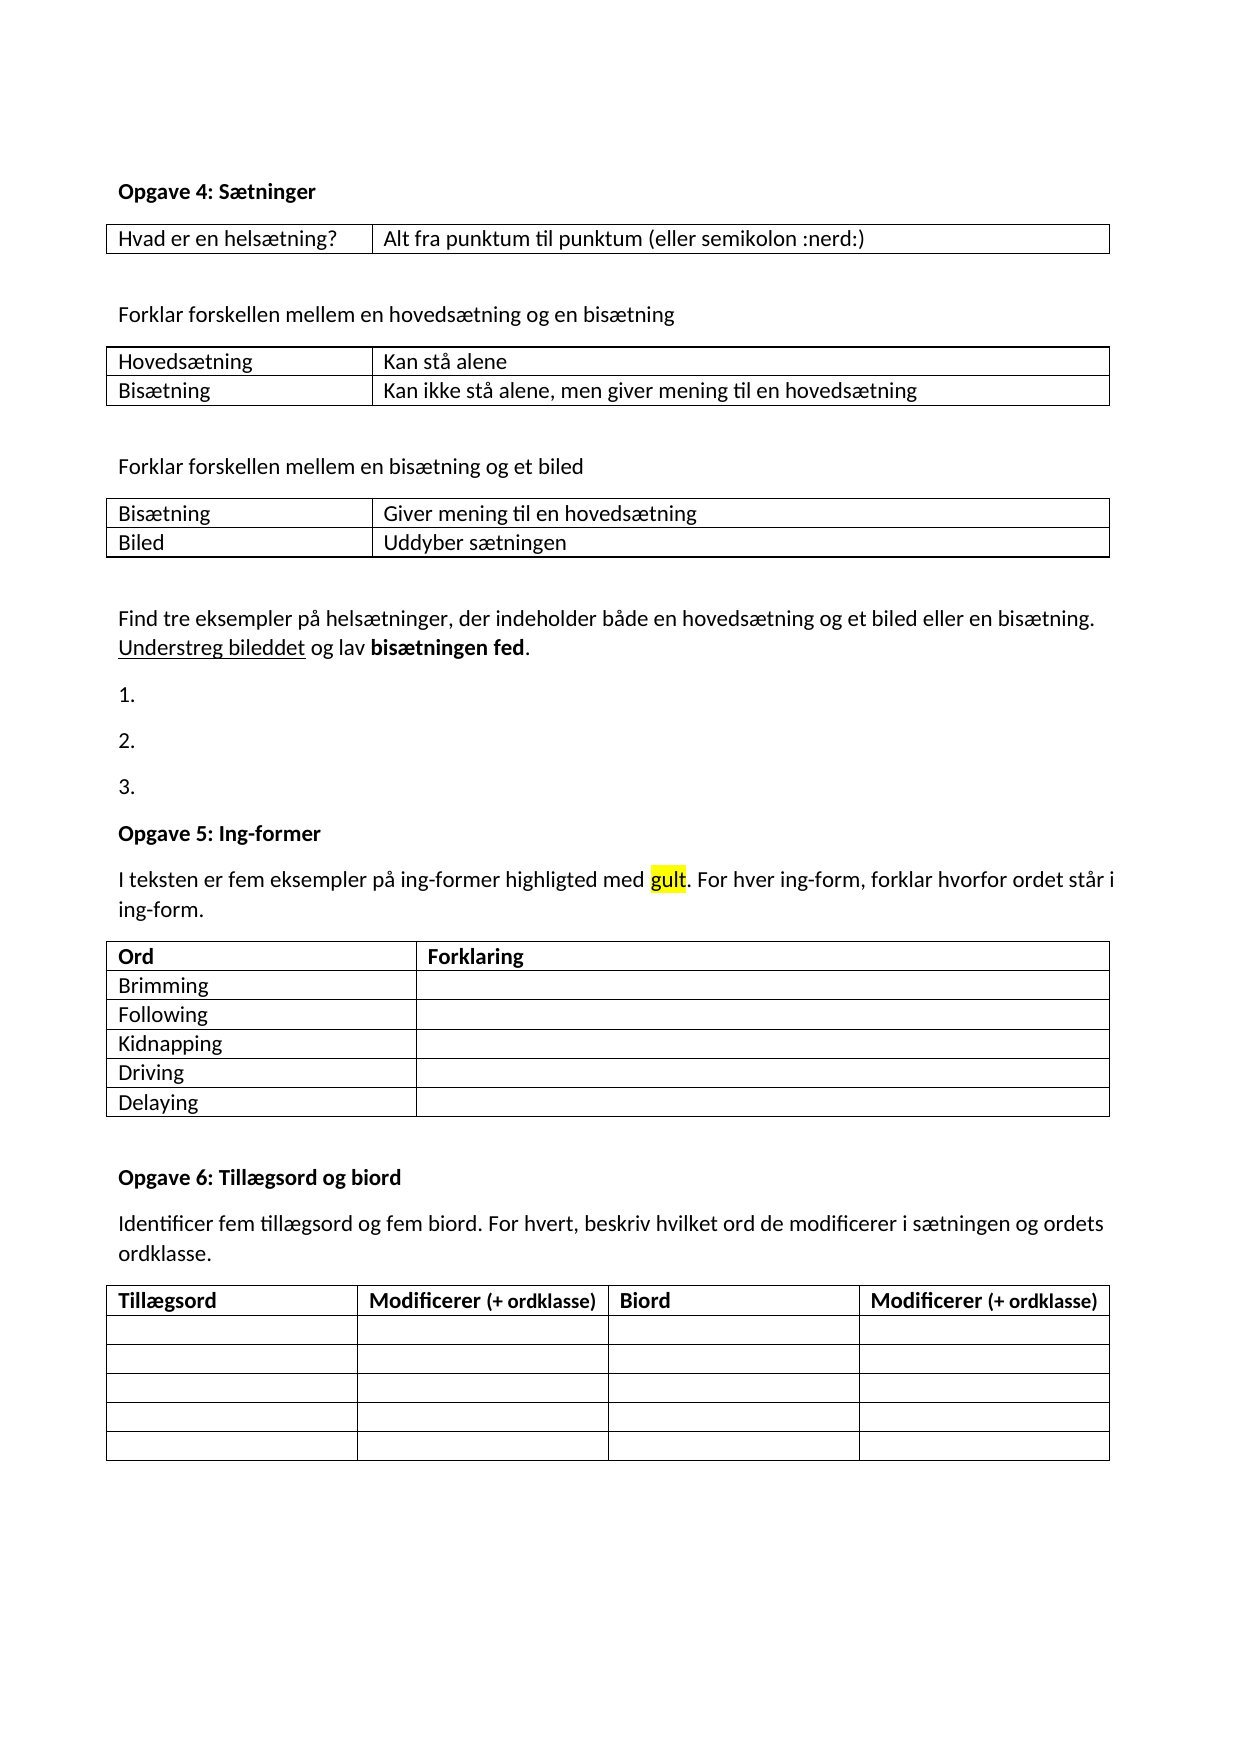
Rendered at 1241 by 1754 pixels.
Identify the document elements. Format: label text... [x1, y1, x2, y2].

table_cell [358, 1374, 608, 1402]
table_header Forklaring [417, 942, 1109, 970]
text 3. [118, 772, 1122, 801]
table_cell Bisætning [107, 376, 372, 404]
table_header Giver mening til en hovedsætning [373, 499, 1109, 527]
table_cell [107, 1345, 357, 1373]
table_header Hvad er en helsætning? [107, 225, 372, 253]
text 2. [118, 726, 1122, 754]
text Identificer fem tillægsord og fem biord. For hvert, beskriv hvilket ord de modificerer i sætningen og ordets ordklasse. [118, 1209, 1122, 1267]
table_cell [107, 1432, 357, 1460]
table_cell [860, 1316, 1109, 1343]
table_cell [417, 1059, 1109, 1087]
text Forklar forskellen mellem en hovedsætning og en bisætning [118, 300, 1122, 328]
table_cell [417, 1030, 1109, 1057]
text Find tre eksempler på helsætninger, der indeholder både en hovedsætning og et biled eller en bisætning. Understreg bileddet og lav bisætningen fed. [118, 604, 1122, 661]
table_header Biord [609, 1286, 859, 1314]
table_cell Delaying [107, 1088, 416, 1116]
table_cell [417, 971, 1109, 999]
text Opgave 6: Tillægsord og biord [118, 1163, 1122, 1191]
table_cell Uddyber sætningen [373, 528, 1109, 556]
text 1. [118, 680, 1122, 708]
table_cell [107, 1374, 357, 1402]
table_cell Following [107, 1000, 416, 1028]
table_cell [609, 1403, 859, 1431]
table_header Kan stå alene [373, 348, 1109, 375]
table_cell [860, 1403, 1109, 1431]
table_header Bisætning [107, 499, 372, 527]
table_cell [417, 1088, 1109, 1116]
table_header Modificerer (+ ordklasse) [860, 1286, 1109, 1314]
table_header Modificerer (+ ordklasse) [358, 1286, 608, 1314]
table_cell [417, 1000, 1109, 1028]
table_cell Biled [107, 528, 372, 556]
table_cell Kidnapping [107, 1030, 416, 1057]
table_cell [107, 1316, 357, 1343]
table_cell [107, 1403, 357, 1431]
table_header Alt fra punktum til punktum (eller semikolon :nerd:) [373, 225, 1109, 253]
table_cell [358, 1345, 608, 1373]
text I teksten er fem eksempler på ing-former highligted med gult. For hver ing-form, forklar hvorfor ordet står i ing-form. [118, 865, 1122, 923]
table_header Ord [107, 942, 416, 970]
table_cell [358, 1432, 608, 1460]
table_cell [860, 1432, 1109, 1460]
table_cell Brimming [107, 971, 416, 999]
table_cell [358, 1403, 608, 1431]
text Opgave 4: Sætninger [118, 177, 1122, 205]
table_cell Driving [107, 1059, 416, 1087]
table_cell [609, 1374, 859, 1402]
table_cell [609, 1316, 859, 1343]
table_cell [860, 1345, 1109, 1373]
table_header Hovedsætning [107, 348, 372, 375]
table_cell Kan ikke stå alene, men giver mening til en hovedsætning [373, 376, 1109, 404]
table_header Tillægsord [107, 1286, 357, 1314]
text Opgave 5: Ing-former [118, 819, 1122, 847]
table_cell [609, 1345, 859, 1373]
text Forklar forskellen mellem en bisætning og et biled [118, 452, 1122, 480]
table_cell [358, 1316, 608, 1343]
table_cell [609, 1432, 859, 1460]
table_cell [860, 1374, 1109, 1402]
